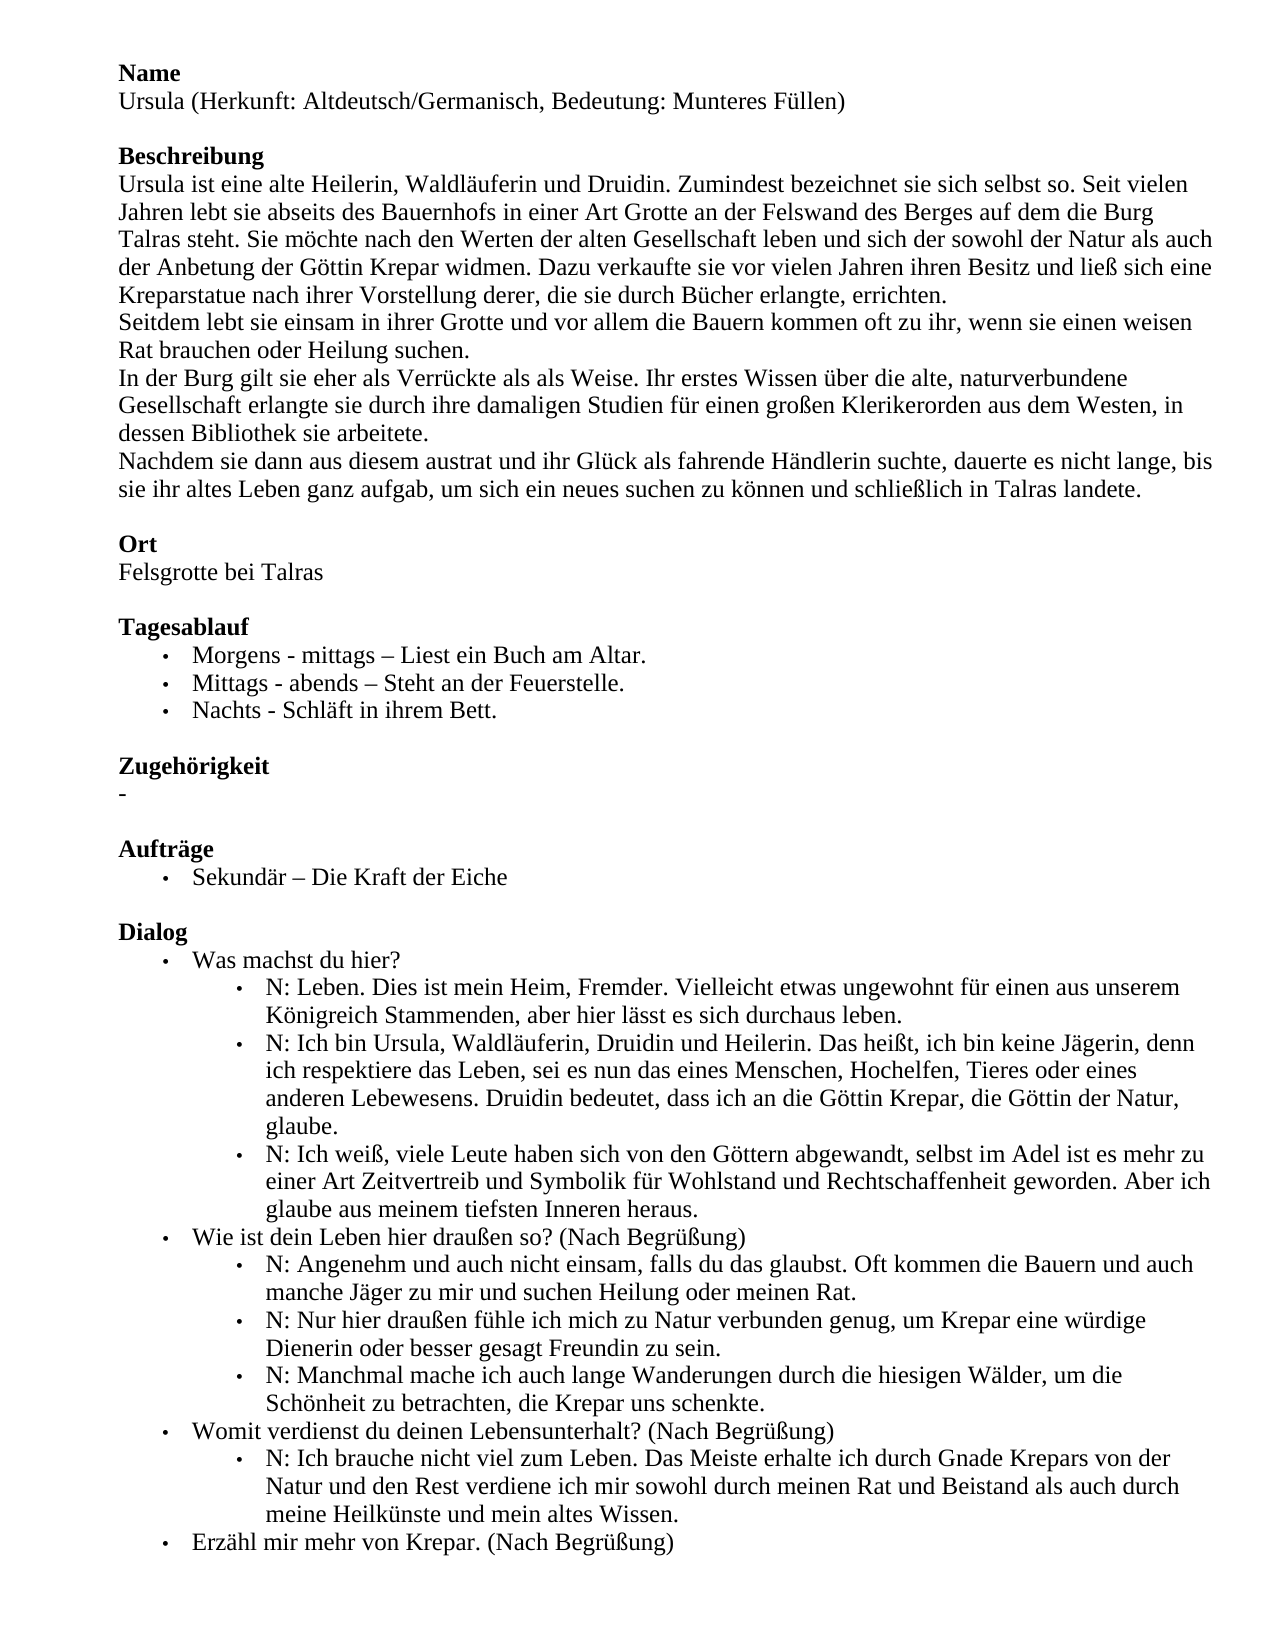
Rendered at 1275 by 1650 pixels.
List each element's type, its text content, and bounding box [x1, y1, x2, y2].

list Sekundär – Die Kraft der Eiche [162, 863, 1216, 890]
list Nachts - Schläft in ihrem Bett. [162, 696, 1216, 724]
text Seitdem lebt sie einsam in ihrer Grotte und vor allem die Bauern kommen oft zu ihr, wenn sie einen weisen Rat brauchen oder Heilung suchen. [118, 308, 1216, 364]
list Mittags - abends – Steht an der Feuerstelle. [162, 669, 1216, 696]
text Nachdem sie dann aus diesem austrat und ihr Glück als fahrende Händlerin suchte, dauerte es nicht lange, bis sie ihr altes Leben ganz aufgab, um sich ein neues suchen zu können und schließlich in Talras landete. Ort [118, 447, 1216, 558]
list Erzähl mir mehr von Krepar. (Nach Begrüßung) [162, 1528, 1216, 1555]
list N: Ich bin Ursula, Waldläuferin, Druidin und Heilerin. Das heißt, ich bin keine Jägerin, denn ich respektiere das Leben, sei es nun das eines Menschen, Hochelfen, Tieres oder eines anderen Lebewesens. Druidin bedeutet, dass ich an die Göttin Krepar, die Göttin der Natur, glaube. [236, 1029, 1216, 1140]
text Aufträge [118, 807, 1216, 863]
list Was machst du hier? [162, 946, 1216, 973]
list Womit verdienst du deinen Lebensunterhalt? (Nach Begrüßung) [162, 1417, 1216, 1444]
text Name [118, 59, 1216, 87]
text Felsgrotte bei Talras [118, 558, 1216, 586]
text Ursula (Herkunft: Altdeutsch/Germanisch, Bedeutung: Munteres Füllen) Beschreibung Ursula ist eine alte Heilerin, Waldläuferin und Druidin. Zumindest bezeichnet sie sich selbst so. Seit vielen Jahren lebt sie abseits des Bauernhofs in einer Art Grotte an der Felswand des Berges auf dem die Burg Talras steht. Sie möchte nach den Werten der alten Gesellschaft leben und sich der sowohl der Natur als auch der Anbetung der Göttin Krepar widmen. Dazu verkaufte sie vor vielen Jahren ihren Besitz und ließ sich eine Kreparstatue nach ihrer Vorstellung derer, die sie durch Bücher erlangte, errichten. [118, 87, 1216, 308]
list Morgens - mittags – Liest ein Buch am Altar. [162, 641, 1216, 669]
list N: Angenehm und auch nicht einsam, falls du das glaubst. Oft kommen die Bauern und auch manche Jäger zu mir und suchen Heilung oder meinen Rat. [236, 1251, 1216, 1306]
text Tagesablauf [118, 586, 1216, 641]
text Zugehörigkeit - [118, 724, 1216, 807]
list N: Manchmal mache ich auch lange Wanderungen durch die hiesigen Wälder, um die Schönheit zu betrachten, die Krepar uns schenkte. [236, 1361, 1216, 1417]
list N: Nur hier draußen fühle ich mich zu Natur verbunden genug, um Krepar eine würdige Dienerin oder besser gesagt Freundin zu sein. [236, 1306, 1216, 1361]
list N: Leben. Dies ist mein Heim, Fremder. Vielleicht etwas ungewohnt für einen aus unserem Königreich Stammenden, aber hier lässt es sich durchaus leben. [236, 973, 1216, 1029]
text In der Burg gilt sie eher als Verrückte als als Weise. Ihr erstes Wissen über die alte, naturverbundene Gesellschaft erlangte sie durch ihre damaligen Studien für einen großen Klerikerorden aus dem Westen, in dessen Bibliothek sie arbeitete. [118, 364, 1216, 447]
list N: Ich weiß, viele Leute haben sich von den Göttern abgewandt, selbst im Adel ist es mehr zu einer Art Zeitvertreib und Symbolik für Wohlstand und Rechtschaffenheit geworden. Aber ich glaube aus meinem tiefsten Inneren heraus. [236, 1140, 1216, 1223]
text Dialog [118, 890, 1216, 946]
list N: Ich brauche nicht viel zum Leben. Das Meiste erhalte ich durch Gnade Krepars von der Natur und den Rest verdiene ich mir sowohl durch meinen Rat und Beistand als auch durch meine Heilkünste und mein altes Wissen. [236, 1444, 1216, 1528]
list Wie ist dein Leben hier draußen so? (Nach Begrüßung) [162, 1223, 1216, 1251]
